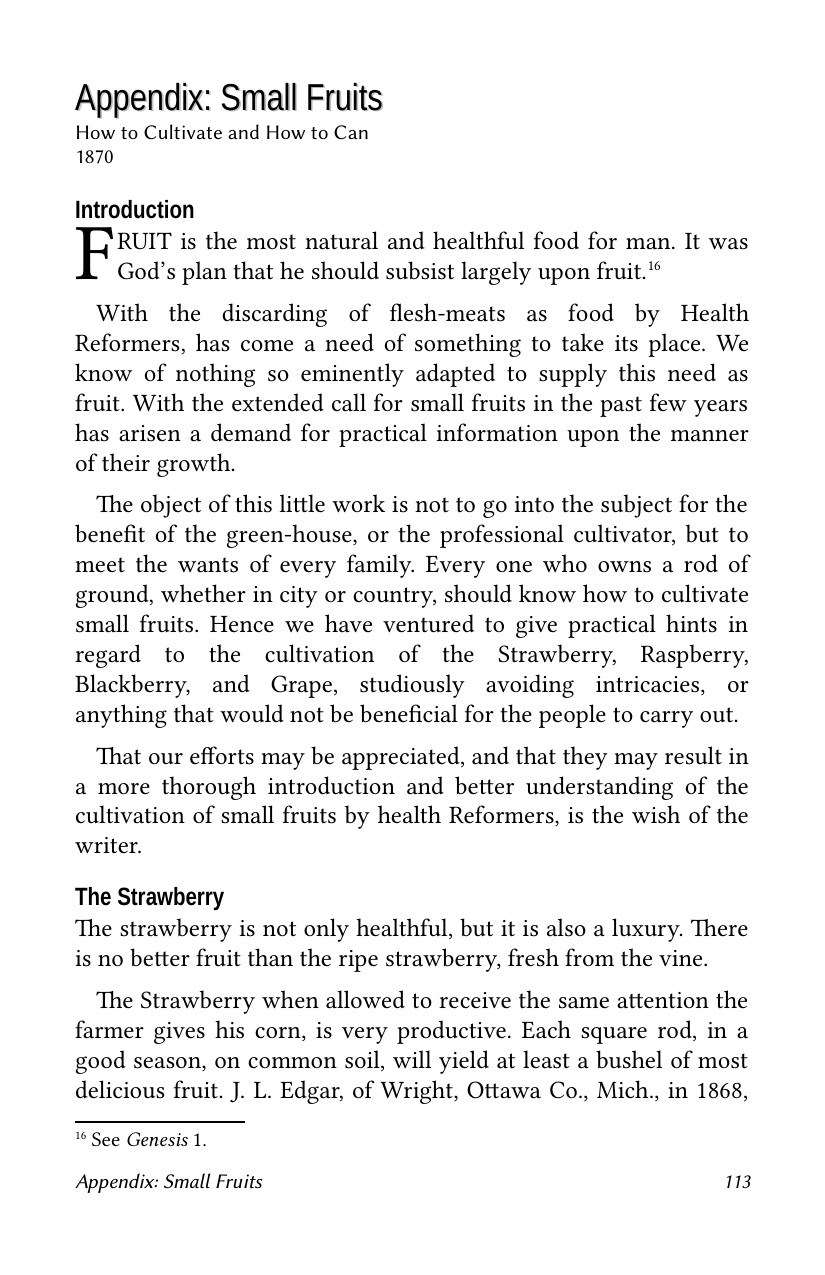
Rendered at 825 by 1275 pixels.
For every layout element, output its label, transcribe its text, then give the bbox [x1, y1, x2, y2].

text How to Cultivate and How to Can [75, 121, 750, 145]
subtitle The Strawberry [75, 882, 750, 911]
text FRUIT is the most natural and healthful food for man. It was God’s plan that he should subsist largely upon fruit. [75, 227, 750, 286]
title Appendix: Small Fruits [75, 75, 750, 118]
text See Genesis 1. [75, 1128, 750, 1152]
text 1870 [75, 145, 750, 168]
subtitle Introduction [75, 196, 750, 224]
text The object of this little work is not to go into the subject for the benefit of the green-house, or the professional cultivator, but to meet the wants of every family. Every one who owns a rod of ground, whether in city or country, should know how to cultivate small fruits. Hence we have ventured to give practical hints in regard to the cultivation of the Strawberry, Raspberry, Blackberry, and Grape, studiously avoiding intricacies, or anything that would not be beneficial for the people to carry out. [75, 491, 750, 728]
text With the discarding of flesh-meats as food by Health Reformers, has come a need of something to take its place. We know of nothing so eminently adapted to supply this need as fruit. With the extended call for small fruits in the past few years has arisen a demand for practical information upon the manner of their growth. [75, 299, 750, 477]
text The Strawberry when allowed to receive the same attention the farmer gives his corn, is very productive. Each square rod, in a good season, on common soil, will yield at least a bushel of most delicious fruit. J. L. Edgar, of Wright, Ottawa Co., Mich., in 1868, [75, 986, 750, 1104]
text The strawberry is not only healthful, but it is also a luxury. There is no better fruit than the ripe strawberry, fresh from the vine. [75, 914, 750, 972]
text That our efforts may be appreciated, and that they may result in a more thorough introduction and better understanding of the cultivation of small fruits by health Reformers, is the wish of the writer. [75, 742, 750, 860]
